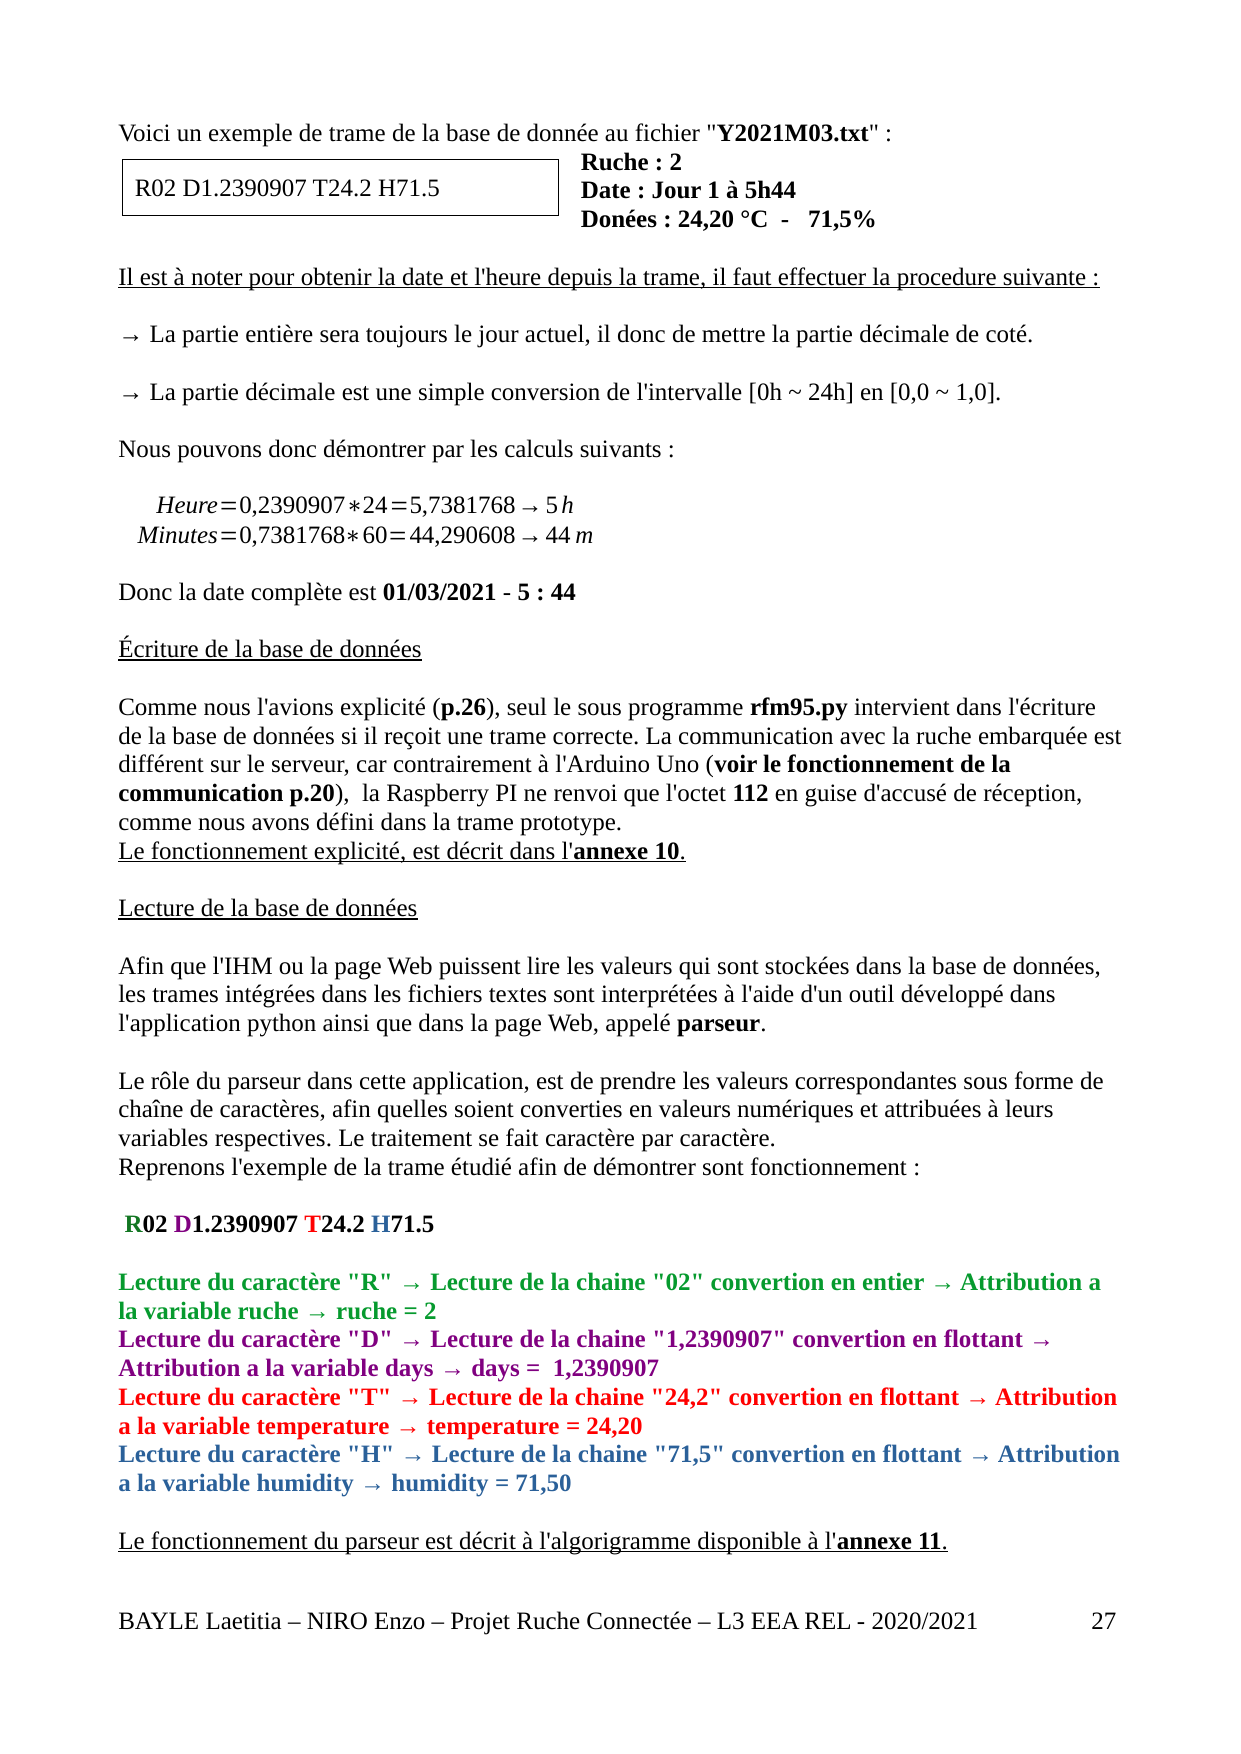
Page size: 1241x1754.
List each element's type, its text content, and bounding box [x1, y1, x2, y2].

text Le fonctionnement du parseur est décrit à l'algorigramme disponible à l'annexe 11. [118, 1526, 1122, 1554]
text Donées : 24,20 °C - 71,5% [118, 204, 1122, 233]
text → La partie entière sera toujours le jour actuel, il donc de mettre la partie décimale de coté. [118, 319, 1122, 348]
text Le rôle du parseur dans cette application, est de prendre les valeurs correspondantes sous forme de chaîne de caractères, afin quelles soient converties en valeurs numériques et attribuées à leurs variables respectives. Le traitement se fait caractère par caractère. [118, 1066, 1122, 1152]
text Reprenons l'exemple de la trame étudié afin de démontrer sont fonctionnement : [118, 1152, 1122, 1181]
text Lecture du caractère "T" → Lecture de la chaine "24,2" convertion en flottant → Attribution a la variable temperature → temperature = 24,20 [118, 1382, 1122, 1439]
text Afin que l'IHM ou la page Web puissent lire les valeurs qui sont stockées dans la base de données, les trames intégrées dans les fichiers textes sont interprétées à l'aide d'un outil développé dans l'application python ainsi que dans la page Web, appelé parseur. [118, 951, 1122, 1037]
text Ruche : 2 [118, 147, 1122, 176]
text R02 D1.2390907 T24.2 H71.5 [118, 1209, 1122, 1238]
text Le fonctionnement explicité, est décrit dans l'annexe 10. [118, 836, 1122, 864]
text Il est à noter pour obtenir la date et l'heure depuis la trame, il faut effectuer la procedure suivante : [118, 262, 1122, 291]
text Lecture du caractère "H" → Lecture de la chaine "71,5" convertion en flottant → Attribution a la variable humidity → humidity = 71,50 [118, 1439, 1122, 1497]
text Lecture du caractère "D" → Lecture de la chaine "1,2390907" convertion en flottant → Attribution a la variable days → days = 1,2390907 [118, 1324, 1122, 1382]
text Donc la date complète est 01/03/2021 - 5 : 44 [118, 577, 1122, 606]
text Lecture de la base de données [118, 893, 1122, 922]
text Date : Jour 1 à 5h44 [559, 176, 1122, 204]
text Nous pouvons donc démontrer par les calculs suivants : [118, 434, 1122, 463]
text → La partie décimale est une simple conversion de l'intervalle [0h ~ 24h] en [0,0 ~ 1,0]. [118, 377, 1122, 406]
text Lecture du caractère "R" → Lecture de la chaine "02" convertion en entier → Attribution a la variable ruche → ruche = 2 [118, 1267, 1122, 1324]
text Écriture de la base de données [118, 634, 1122, 663]
text Voici un exemple de trame de la base de donnée au fichier "Y2021M03.txt" : [118, 118, 1122, 147]
text Comme nous l'avions explicité (p.26), seul le sous programme rfm95.py intervient dans l'écriture de la base de données si il reçoit une trame correcte. La communication avec la ruche embarquée est différent sur le serveur, car contrairement à l'Arduino Uno (voir le fonctionnement de la communication p.20), la Raspberry PI ne renvoi que l'octet 112 en guise d'accusé de réception, comme nous avons défini dans la trame prototype. [118, 692, 1122, 836]
